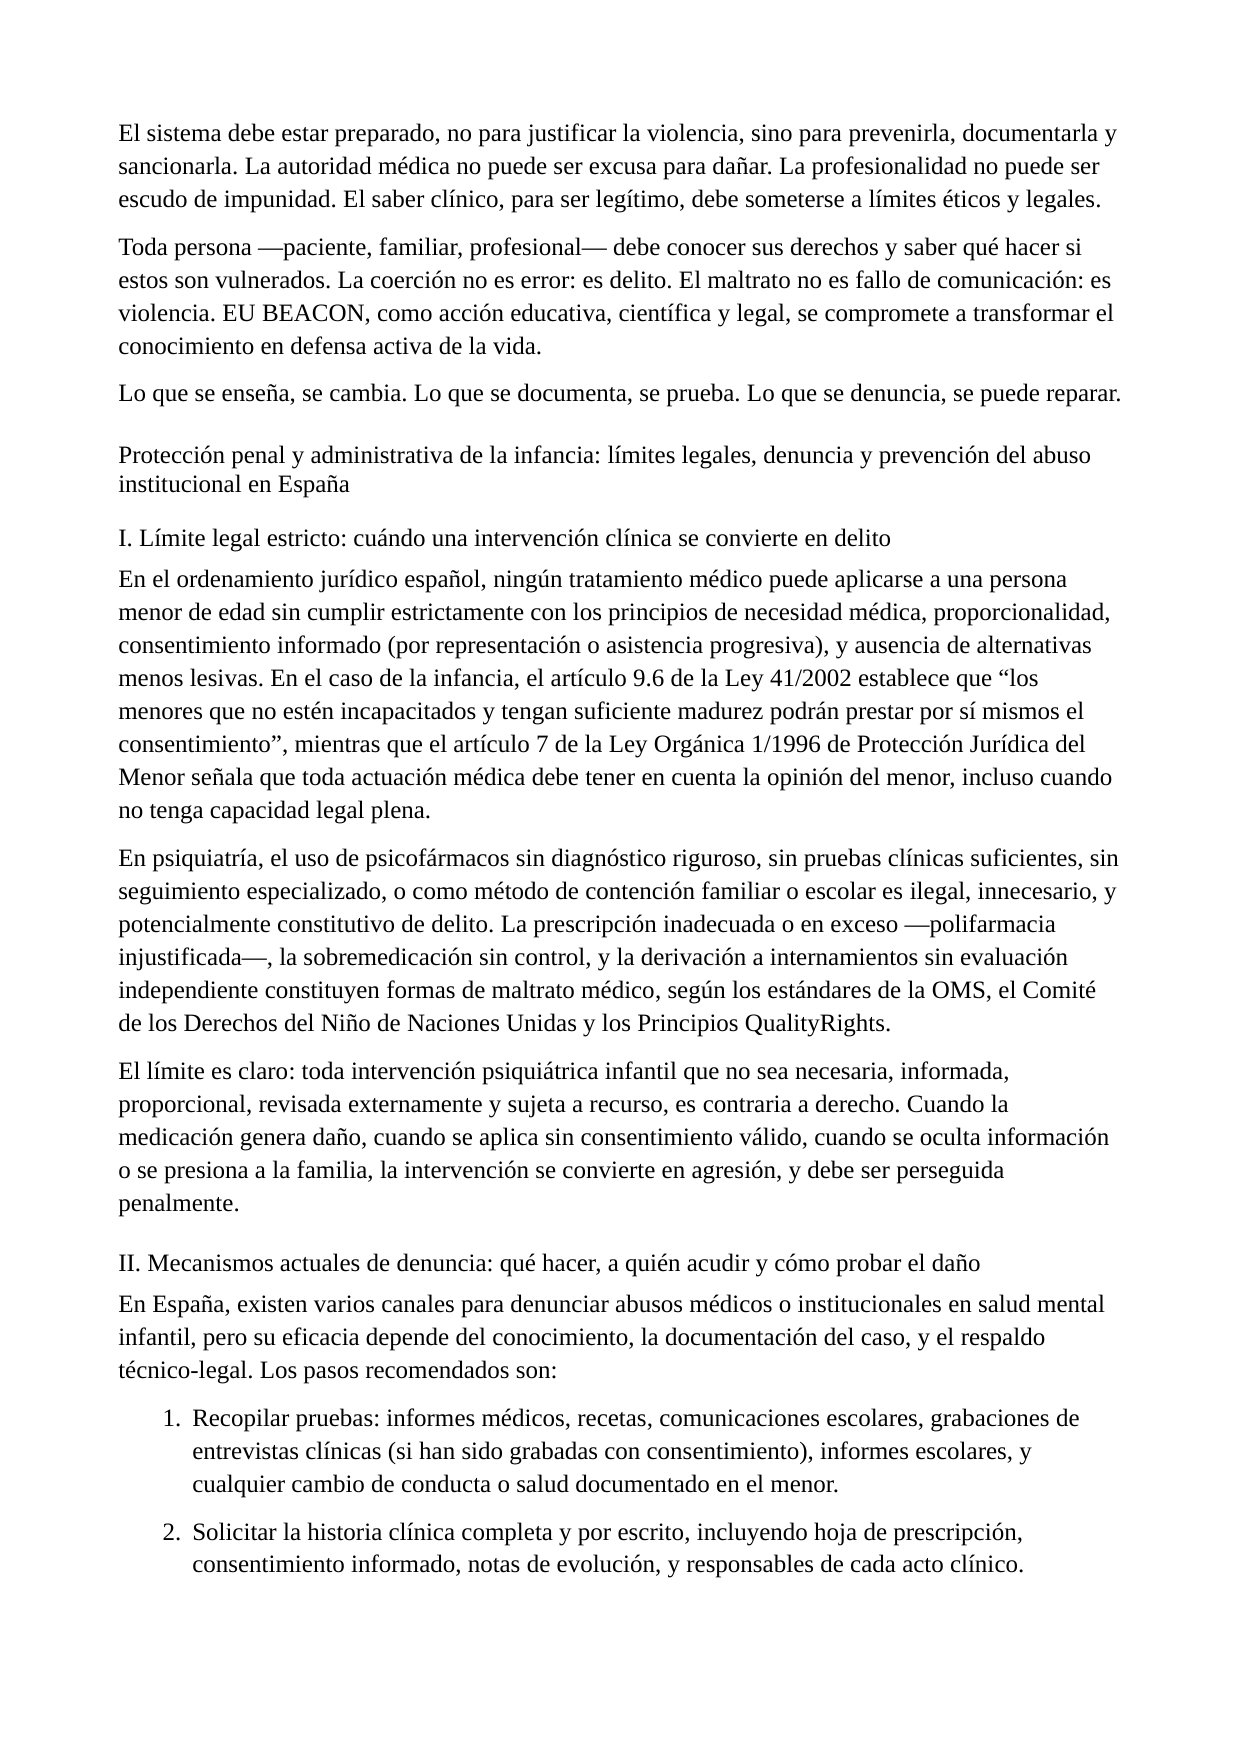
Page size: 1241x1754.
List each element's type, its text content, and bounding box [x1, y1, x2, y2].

text En psiquiatría, el uso de psicofármacos sin diagnóstico riguroso, sin pruebas clínicas suficientes, sin seguimiento especializado, o como método de contención familiar o escolar es ilegal, innecesario, y potencialmente constitutivo de delito. La prescripción inadecuada o en exceso —polifarmacia injustificada—, la sobremedicación sin control, y la derivación a internamientos sin evaluación independiente constituyen formas de maltrato médico, según los estándares de la OMS, el Comité de los Derechos del Niño de Naciones Unidas y los Principios QualityRights. [118, 843, 1122, 1037]
text El sistema debe estar preparado, no para justificar la violencia, sino para prevenirla, documentarla y sancionarla. La autoridad médica no puede ser excusa para dañar. La profesionalidad no puede ser escudo de impunidad. El saber clínico, para ser legítimo, debe someterse a límites éticos y legales. [118, 118, 1122, 213]
text En el ordenamiento jurídico español, ningún tratamiento médico puede aplicarse a una persona menor de edad sin cumplir estrictamente con los principios de necesidad médica, proporcionalidad, consentimiento informado (por representación o asistencia progresiva), y ausencia de alternativas menos lesivas. En el caso de la infancia, el artículo 9.6 de la Ley 41/2002 establece que “los menores que no estén incapacitados y tengan suficiente madurez podrán prestar por sí mismos el consentimiento”, mientras que el artículo 7 de la Ley Orgánica 1/1996 de Protección Jurídica del Menor señala que toda actuación médica debe tener en cuenta la opinión del menor, incluso cuando no tenga capacidad legal plena. [118, 564, 1122, 824]
subtitle Protección penal y administrativa de la infancia: límites legales, denuncia y prevención del abuso institucional en España [118, 441, 1122, 498]
text El límite es claro: toda intervención psiquiátrica infantil que no sea necesaria, informada, proporcional, revisada externamente y sujeta a recurso, es contraria a derecho. Cuando la medicación genera daño, cuando se aplica sin consentimiento válido, cuando se oculta información o se presiona a la familia, la intervención se convierte en agresión, y debe ser perseguida penalmente. [118, 1056, 1122, 1217]
list Solicitar la historia clínica completa y por escrito, incluyendo hoja de prescripción, consentimiento informado, notas de evolución, y responsables de cada acto clínico. [162, 1517, 1122, 1578]
text En España, existen varios canales para denunciar abusos médicos o institucionales en salud mental infantil, pero su eficacia depende del conocimiento, la documentación del caso, y el respaldo técnico-legal. Los pasos recomendados son: [118, 1289, 1122, 1384]
subtitle I. Límite legal estricto: cuándo una intervención clínica se convierte en delito [118, 523, 1122, 552]
text Toda persona —paciente, familiar, profesional— debe conocer sus derechos y saber qué hacer si estos son vulnerados. La coerción no es error: es delito. El maltrato no es fallo de comunicación: es violencia. EU BEACON, como acción educativa, científica y legal, se compromete a transformar el conocimiento en defensa activa de la vida. [118, 232, 1122, 359]
text Lo que se enseña, se cambia. Lo que se documenta, se prueba. Lo que se denuncia, se puede reparar. [118, 378, 1122, 407]
subtitle II. Mecanismos actuales de denuncia: qué hacer, a quién acudir y cómo probar el daño [118, 1248, 1122, 1277]
list Recopilar pruebas: informes médicos, recetas, comunicaciones escolares, grabaciones de entrevistas clínicas (si han sido grabadas con consentimiento), informes escolares, y cualquier cambio de conducta o salud documentado en el menor. [162, 1403, 1122, 1498]
